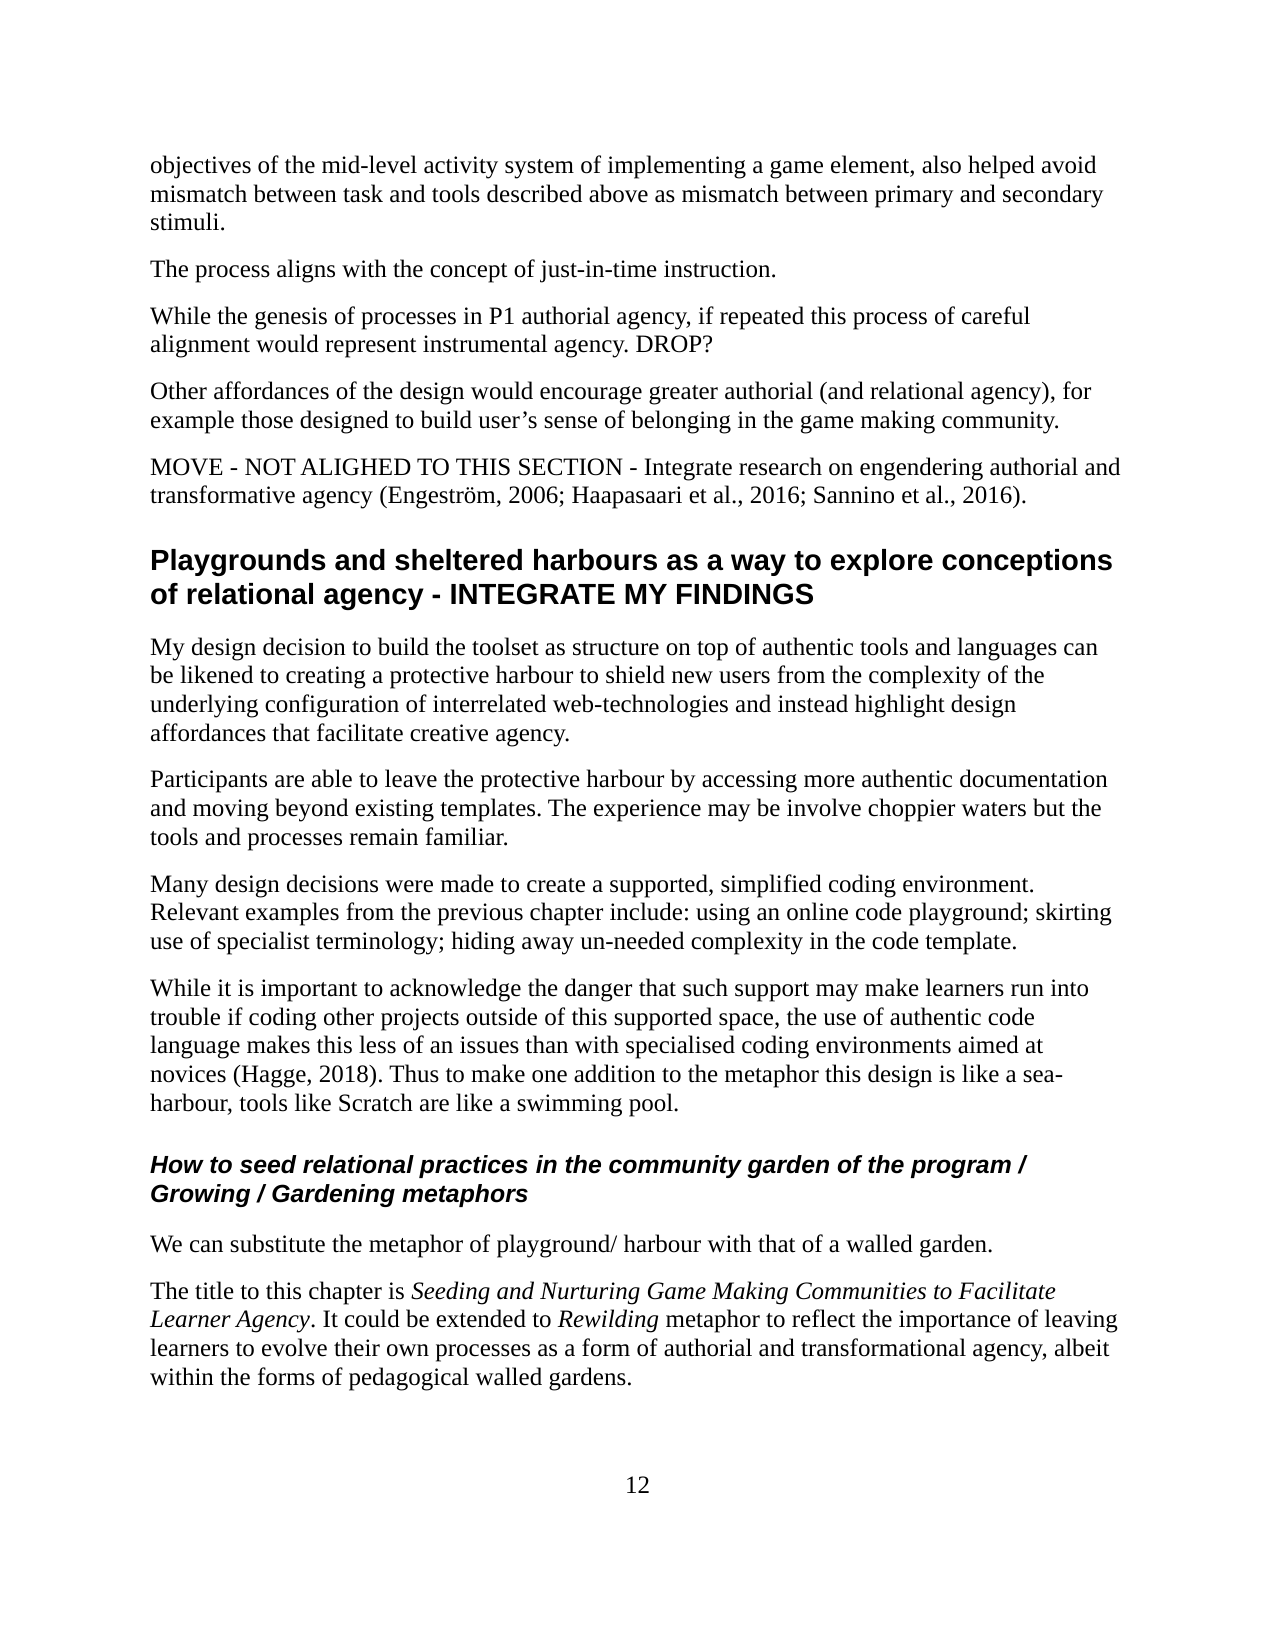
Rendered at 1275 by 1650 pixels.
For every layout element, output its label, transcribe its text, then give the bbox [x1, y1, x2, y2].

text MOVE - NOT ALIGHED TO THIS SECTION - Integrate research on engendering authorial and transformative agency (Engeström, 2006; Haapasaari et al., 2016; Sannino et al., 2016). [150, 452, 1125, 509]
text Many design decisions were made to create a supported, simplified coding environment. Relevant examples from the previous chapter include: using an online code playground; skirting use of specialist terminology; hiding away un-needed complexity in the code template. [150, 869, 1125, 955]
text We can substitute the metaphor of playground/ harbour with that of a walled garden. [150, 1229, 1125, 1258]
text My design decision to build the toolset as structure on top of authentic tools and languages can be likened to creating a protective harbour to shield new users from the complexity of the underlying configuration of interrelated web-technologies and instead highlight design affordances that facilitate creative agency. [150, 632, 1125, 747]
text Other affordances of the design would encourage greater authorial (and relational agency), for example those designed to build user’s sense of belonging in the game making community. [150, 376, 1125, 434]
text The title to this chapter is Seeding and Nurturing Game Making Communities to Facilitate Learner Agency. It could be extended to Rewilding metaphor to reflect the importance of leaving learners to evolve their own processes as a form of authorial and transformational agency, albeit within the forms of pedagogical walled gardens. [150, 1276, 1125, 1391]
text While the genesis of processes in P1 authorial agency, if repeated this process of careful alignment would represent instrumental agency. DROP? [150, 301, 1125, 358]
subtitle How to seed relational practices in the community garden of the program / Growing / Gardening metaphors [150, 1151, 1125, 1208]
text Participants are able to leave the protective harbour by accessing more authentic documentation and moving beyond existing templates. The experience may be involve choppier waters but the tools and processes remain familiar. [150, 764, 1125, 851]
text The process aligns with the concept of just-in-time instruction. [150, 254, 1125, 283]
subtitle Playgrounds and sheltered harbours as a way to explore conceptions of relational agency - INTEGRATE MY FINDINGS [150, 543, 1125, 610]
text objectives of the mid-level activity system of implementing a game element, also helped avoid mismatch between task and tools described above as mismatch between primary and secondary stimuli. [150, 150, 1125, 236]
text While it is important to acknowledge the danger that such support may make learners run into trouble if coding other projects outside of this supported space, the use of authentic code language makes this less of an issues than with specialised coding environments aimed at novices (Hagge, 2018). Thus to make one addition to the metaphor this design is like a sea-harbour, tools like Scratch are like a swimming pool. [150, 973, 1125, 1117]
